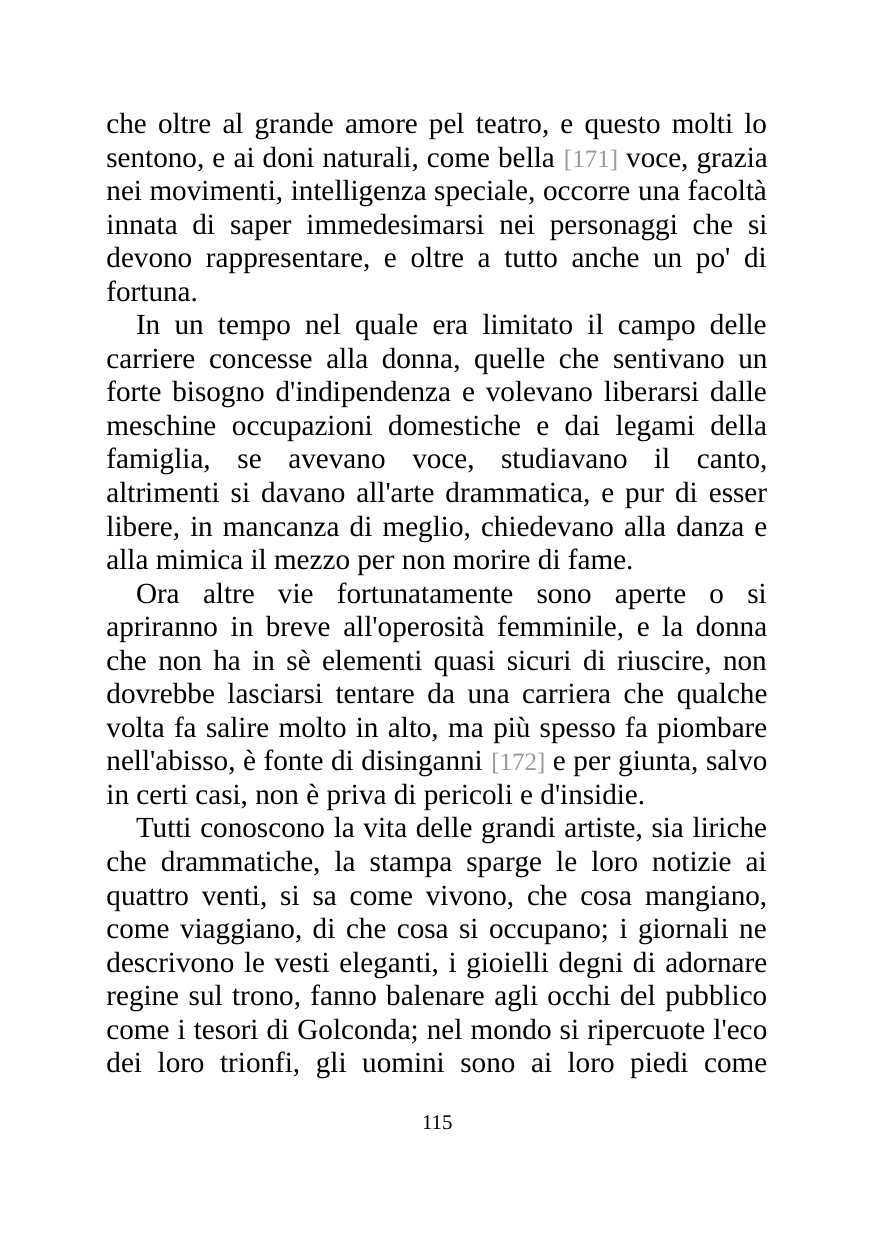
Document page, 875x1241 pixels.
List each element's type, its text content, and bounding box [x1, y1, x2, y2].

text In un tempo nel quale era limitato il campo delle carriere concesse alla donna, quelle che sentivano un forte bisogno d'indipendenza e volevano liberarsi dalle meschine occupazioni domestiche e dai legami della famiglia, se avevano voce, studiavano il canto, altrimenti si davano all'arte drammatica, e pur di esser libere, in mancanza di meglio, chiedevano alla danza e alla mimica il mezzo per non morire di fame. [106, 307, 768, 576]
text Ora altre vie fortunatamente sono aperte o si apriranno in breve all'operosità femminile, e la donna che non ha in sè elementi quasi sicuri di riuscire, non dovrebbe lasciarsi tentare da una carriera che qualche volta fa salire molto in alto, ma più spesso fa piombare nell'abisso, è fonte di disinganni [172] e per giunta, salvo in certi casi, non è priva di pericoli e d'insidie. [106, 576, 768, 811]
text Tutti conoscono la vita delle grandi artiste, sia liriche che drammatiche, la stampa sparge le loro notizie ai quattro venti, si sa come vivono, che cosa mangiano, come viaggiano, di che cosa si occupano; i giornali ne descrivono le vesti eleganti, i gioielli degni di adornare regine sul trono, fanno balenare agli occhi del pubblico come i tesori di Golconda; nel mondo si ripercuote l'eco dei loro trionfi, gli uomini sono ai loro piedi come [106, 811, 768, 1079]
text che oltre al grande amore pel teatro, e questo molti lo sentono, e ai doni naturali, come bella [171] voce, grazia nei movimenti, intelligenza speciale, occorre una facoltà innata di saper immedesimarsi nei personaggi che si devono rappresentare, e oltre a tutto anche un po' di fortuna. [106, 106, 768, 307]
